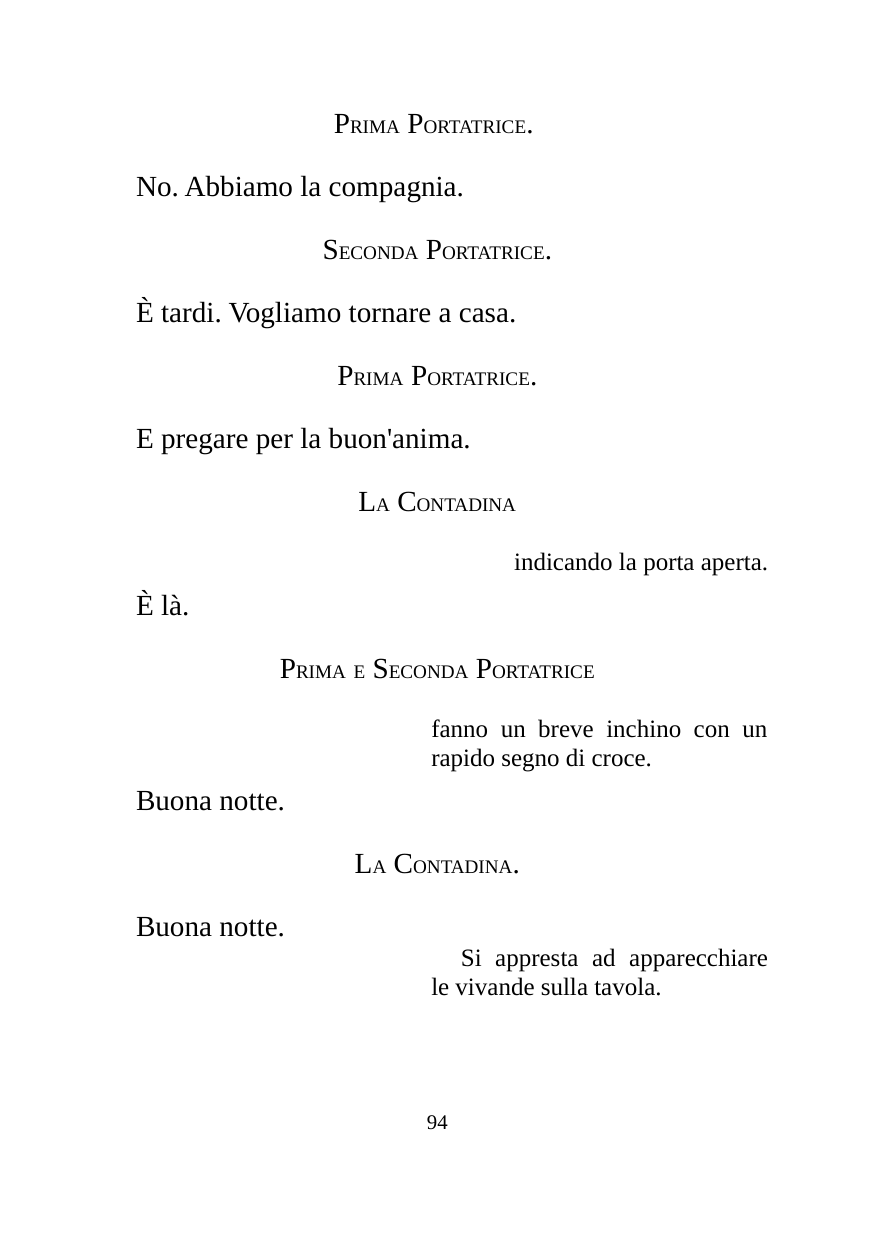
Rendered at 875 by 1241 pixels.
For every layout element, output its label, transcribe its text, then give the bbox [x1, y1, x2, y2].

text La Contadina [106, 484, 768, 518]
text No. Abbiamo la compagnia. [106, 169, 768, 203]
text Seconda Portatrice. [106, 232, 768, 266]
text Si appresta ad apparecchiare le vivande sulla tavola. [431, 943, 768, 1000]
text Prima Portatrice. [106, 106, 768, 140]
text Buona notte. [106, 783, 768, 817]
text Prima e Seconda Portatrice [106, 651, 768, 684]
text Prima Portatrice. [106, 358, 768, 392]
text fanno un breve inchino con un rapido segno di croce. [431, 714, 768, 771]
text indicando la porta aperta. [431, 547, 768, 576]
text È tardi. Vogliamo tornare a casa. [106, 295, 768, 329]
text Buona notte. [106, 909, 768, 943]
text È là. [106, 588, 768, 621]
text E pregare per la buon'anima. [106, 421, 768, 455]
text La Contadina. [106, 846, 768, 880]
